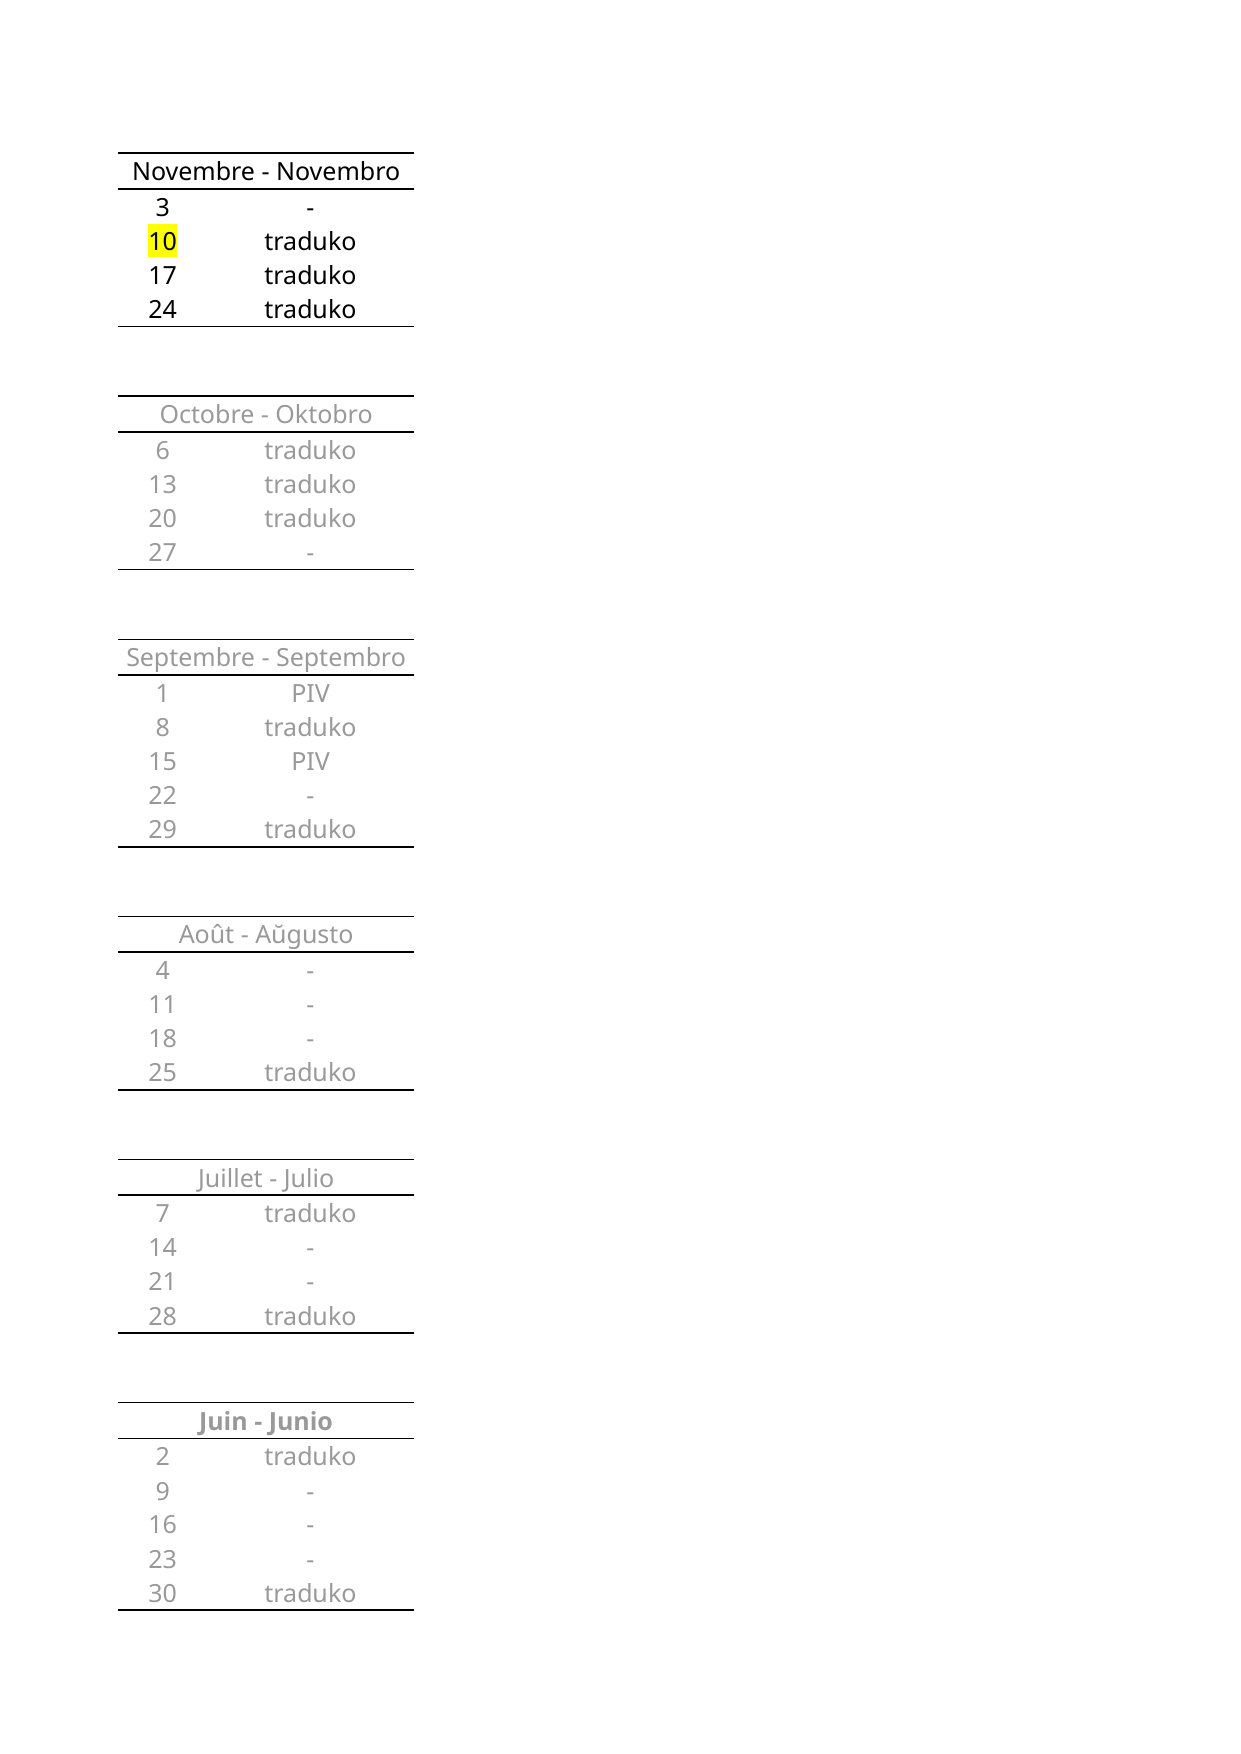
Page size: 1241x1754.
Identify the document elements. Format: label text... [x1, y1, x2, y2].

table_cell traduko [207, 1055, 414, 1089]
table_cell - [207, 778, 414, 812]
table_cell 22 [118, 778, 207, 812]
table_cell traduko [207, 258, 414, 292]
table_cell - [207, 1507, 414, 1541]
table_cell 29 [118, 812, 207, 846]
table_cell 18 [118, 1021, 207, 1055]
table_cell 14 [118, 1230, 207, 1264]
table_cell traduko [207, 501, 414, 535]
table_cell traduko [207, 433, 414, 467]
table_cell 30 [118, 1575, 207, 1609]
table_header Juin - Junio [118, 1403, 414, 1437]
table_cell 2 [118, 1439, 207, 1473]
table_cell 21 [118, 1264, 207, 1298]
table_cell traduko [207, 467, 414, 501]
table_cell traduko [207, 710, 414, 744]
table_cell traduko [207, 292, 414, 326]
table_cell - [207, 1021, 414, 1055]
table_cell 11 [118, 987, 207, 1021]
table_cell - [207, 953, 414, 987]
table_cell 15 [118, 744, 207, 778]
table_header Août - Aŭgusto [118, 917, 414, 951]
table_cell 4 [118, 953, 207, 987]
table_cell traduko [207, 1196, 414, 1230]
table_cell PIV [207, 744, 414, 778]
table_cell - [207, 987, 414, 1021]
table_cell - [207, 190, 414, 223]
table_cell - [207, 1473, 414, 1507]
table_header Septembre - Septembro [118, 640, 414, 674]
table_cell 13 [118, 467, 207, 501]
table_cell 16 [118, 1507, 207, 1541]
table_cell traduko [207, 812, 414, 846]
table_cell 7 [118, 1196, 207, 1230]
table_header Octobre - Oktobro [118, 397, 414, 431]
table_cell 3 [118, 190, 207, 223]
table_header Novembre - Novembro [118, 154, 414, 188]
table_cell 24 [118, 292, 207, 326]
table_header Juillet - Julio [118, 1160, 414, 1194]
table_cell 8 [118, 710, 207, 744]
table_cell 17 [118, 258, 207, 292]
table_cell traduko [207, 224, 414, 257]
table_cell 23 [118, 1541, 207, 1575]
table_cell 27 [118, 535, 207, 569]
table_cell traduko [207, 1575, 414, 1609]
table_cell - [207, 1541, 414, 1575]
table_cell 1 [118, 676, 207, 710]
table_cell 6 [118, 433, 207, 467]
table_cell traduko [207, 1298, 414, 1332]
table_cell 25 [118, 1055, 207, 1089]
table_cell 28 [118, 1298, 207, 1332]
table_cell 10 [118, 224, 207, 257]
table_cell - [207, 1264, 414, 1298]
table_cell 9 [118, 1473, 207, 1507]
table_cell 20 [118, 501, 207, 535]
table_cell PIV [207, 676, 414, 710]
table_cell - [207, 535, 414, 569]
table_cell traduko [207, 1439, 414, 1473]
table_cell - [207, 1230, 414, 1264]
